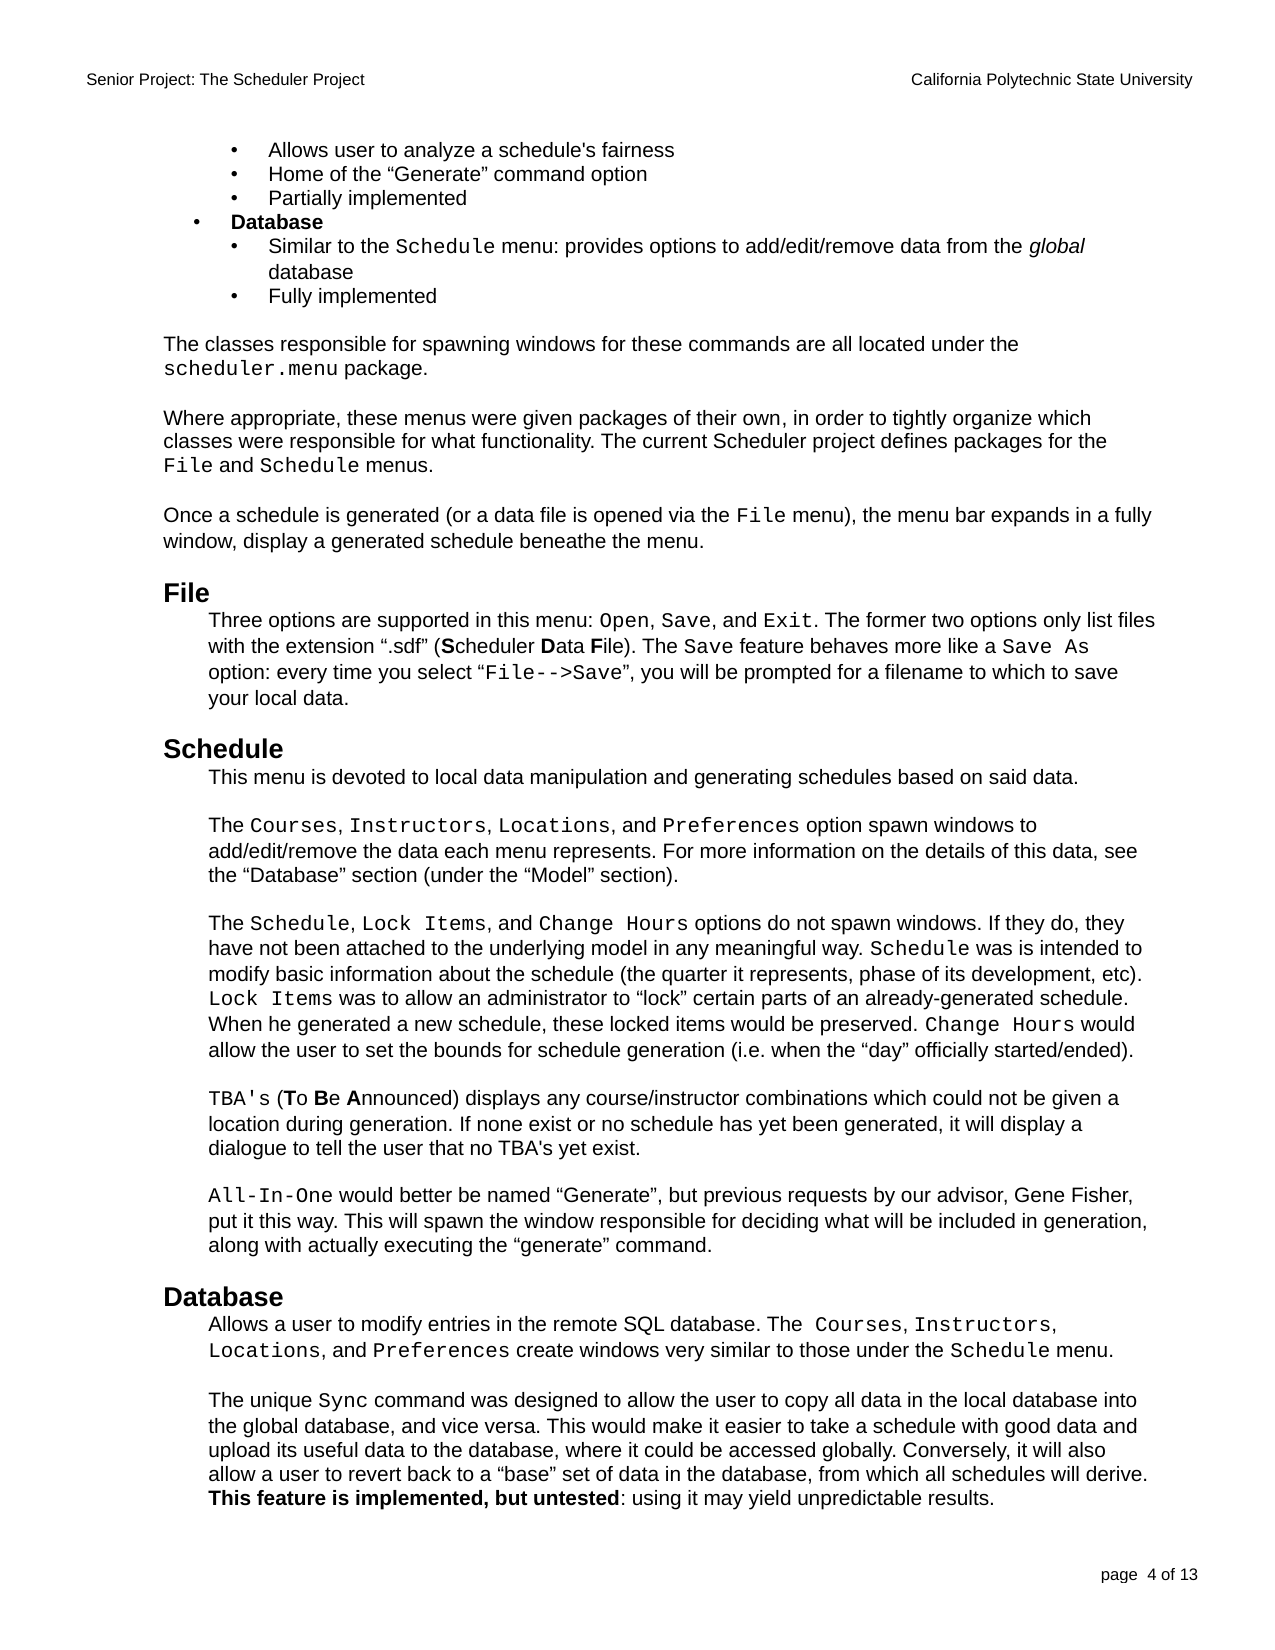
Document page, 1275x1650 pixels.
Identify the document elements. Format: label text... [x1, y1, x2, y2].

list Database [193, 210, 1157, 234]
text TBA's (To Be Announced) displays any course/instructor combinations which could not be given a location during generation. If none exist or no schedule has yet been generated, it will display a dialogue to tell the user that no TBA's yet exist. [208, 1086, 1157, 1159]
text Schedule [163, 733, 1157, 765]
text File [163, 577, 1157, 608]
list Home of the “Generate” command option [231, 162, 1157, 186]
text The Courses, Instructors, Locations, and Preferences option spawn windows to add/edit/remove the data each menu represents. For more information on the details of this data, see the “Database” section (under the “Model” section). [208, 813, 1157, 886]
list Allows user to analyze a schedule's fairness [231, 137, 1157, 162]
text The Schedule, Lock Items, and Change Hours options do not spawn windows. If they do, they have not been attached to the underlying model in any meaningful way. Schedule was is intended to modify basic information about the schedule (the quarter it represents, phase of its development, etc). Lock Items was to allow an administrator to “lock” certain parts of an already-generated schedule. When he generated a new schedule, these locked items would be preserved. Change Hours would allow the user to set the bounds for schedule generation (i.e. when the “day” officially started/ended). [208, 910, 1157, 1062]
text This menu is devoted to local data manipulation and generating schedules based on said data. [208, 765, 1157, 789]
text Where appropriate, these menus were given packages of their own, in order to tightly organize which classes were responsible for what functionality. The current Scheduler project defines packages for the File and Schedule menus. [163, 405, 1157, 479]
list Partially implemented [231, 186, 1157, 210]
text Allows a user to modify entries in the remote SQL database. The Courses, Instructors, Locations, and Preferences create windows very similar to those under the Schedule menu. [208, 1312, 1157, 1364]
text Once a schedule is generated (or a data file is opened via the File menu), the menu bar expands in a fully window, display a generated schedule beneathe the menu. [163, 503, 1157, 553]
list Similar to the Schedule menu: provides options to add/edit/remove data from the global database [231, 234, 1157, 283]
text The classes responsible for spawning windows for these commands are all located under the scheduler.menu package. [163, 332, 1157, 381]
text The unique Sync command was designed to allow the user to copy all data in the local database into the global database, and vice versa. This would make it easier to take a schedule with good data and upload its useful data to the database, where it could be accessed globally. Conversely, it will also allow a user to revert back to a “base” set of data in the database, from which all schedules will derive. This feature is implemented, but untested: using it may yield unpredictable results. [208, 1388, 1157, 1509]
text Three options are supported in this menu: Open, Save, and Exit. The former two options only list files with the extension “.sdf” (Scheduler Data File). The Save feature behaves more like a Save As option: every time you select “File-->Save”, you will be prompted for a filename to which to save your local data. [208, 608, 1157, 709]
list Fully implemented [231, 283, 1157, 308]
text Database [163, 1281, 1157, 1312]
text All-In-One would better be named “Generate”, but previous requests by our advisor, Gene Fisher, put it this way. This will spawn the window responsible for deciding what will be included in generation, along with actually executing the “generate” command. [208, 1183, 1157, 1257]
